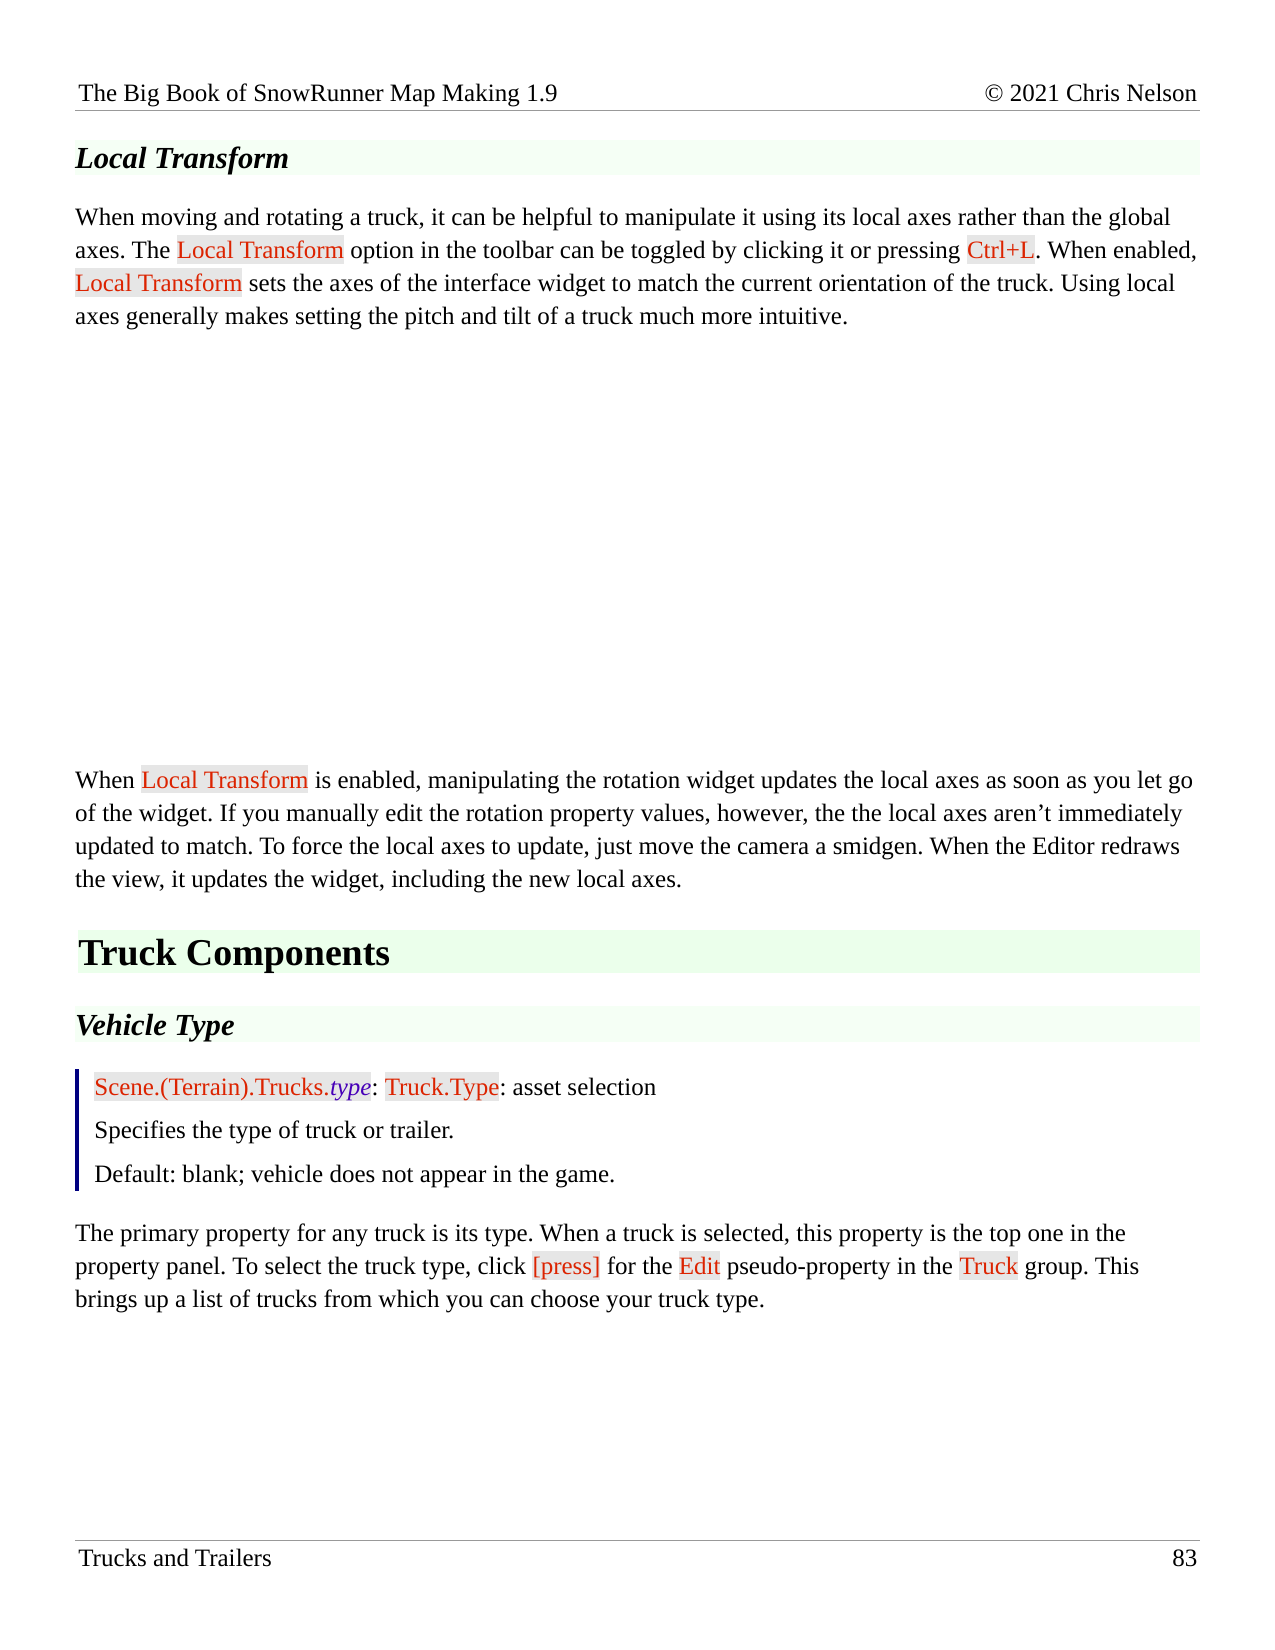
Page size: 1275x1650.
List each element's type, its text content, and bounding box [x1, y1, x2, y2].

text Scene.(Terrain).Trucks.type: Truck.Type: asset selection [79, 1069, 1200, 1101]
text Specifies the type of truck or trailer. [79, 1112, 1200, 1144]
text When Local Transform is enabled, manipulating the rotation widget updates the local axes as soon as you let go of the widget. If you manually edit the rotation property values, however, the the local axes aren’t immediately updated to match. To force the local axes to update, just move the camera a smidgen. When the Editor redraws the view, it updates the widget, including the new local axes. [75, 765, 1200, 892]
subtitle Local Transform [75, 140, 1200, 175]
text The primary property for any truck is its type. When a truck is selected, this property is the top one in the property panel. To select the truck type, click [press] for the Edit pseudo-property in the Truck group. This brings up a list of trucks from which you can choose your truck type. [75, 1218, 1200, 1313]
text When moving and rotating a truck, it can be helpful to manipulate it using its local axes rather than the global axes. The Local Transform option in the toolbar can be toggled by clicking it or pressing Ctrl+L. When enabled, Local Transform sets the axes of the interface widget to match the current orientation of the truck. Using local axes generally makes setting the pitch and tilt of a truck much more intuitive. [75, 202, 1200, 330]
text Default: blank; vehicle does not appear in the game. [79, 1156, 1200, 1191]
subtitle Truck Components [78, 930, 1200, 973]
subtitle Vehicle Type [75, 1006, 1200, 1042]
